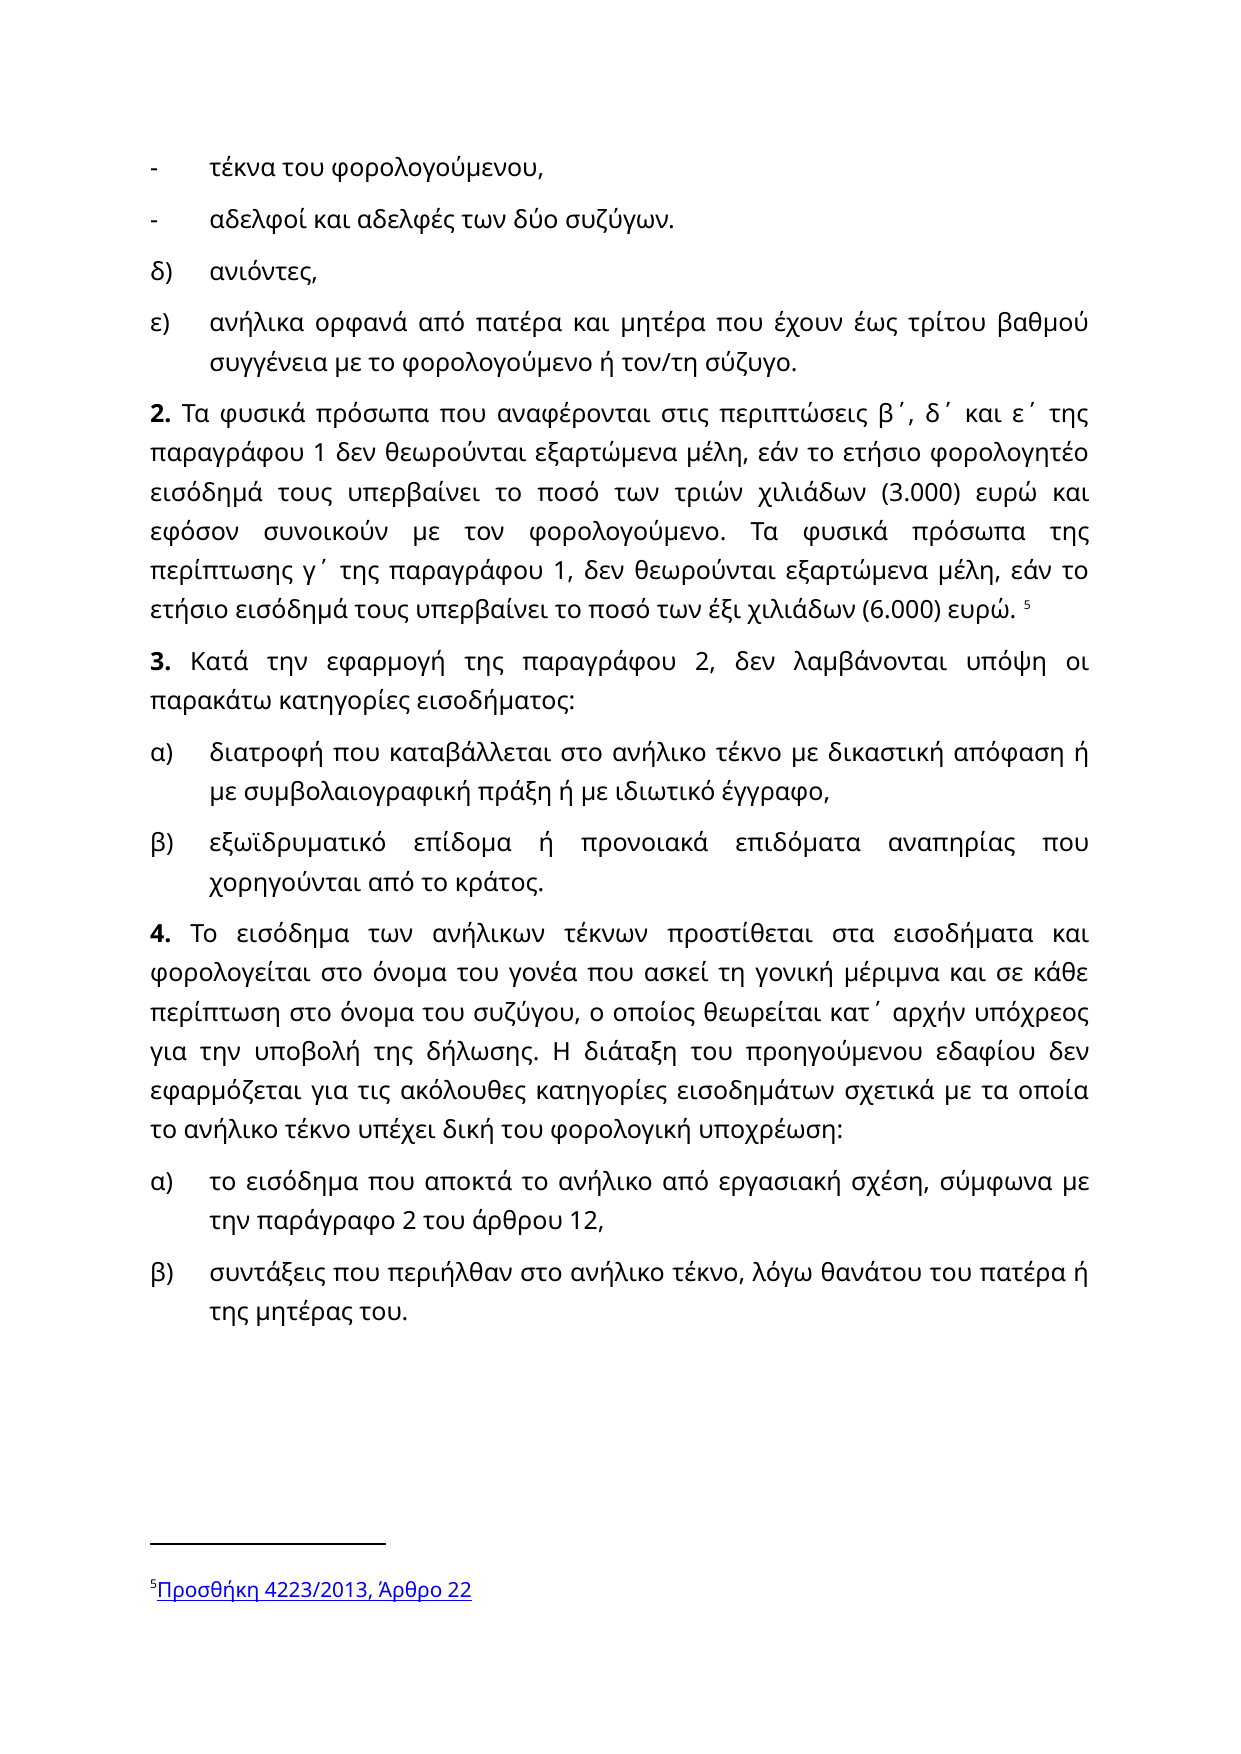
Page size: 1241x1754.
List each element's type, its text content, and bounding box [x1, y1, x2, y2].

text 4. Το εισόδημα των ανήλικων τέκνων προστίθεται στα εισοδήματα και φορολογείται στο όνομα του γονέα που ασκεί τη γονική μέριμνα και σε κάθε περίπτωση στο όνομα του συζύγου, ο οποίος θεωρείται κατ΄ αρχήν υπόχρεος για την υποβολή της δήλωσης. Η διάταξη του προηγούμενου εδαφίου δεν εφαρμόζεται για τις ακόλουθες κατηγορίες εισοδημάτων σχετικά με τα οποία το ανήλικο τέκνο υπέχει δική του φορολογική υποχρέωση: [150, 916, 1090, 1146]
list α) διατροφή που καταβάλλεται στο ανήλικο τέκνο με δικαστική απόφαση ή με συμβολαιογραφική πράξη ή με ιδιωτικό έγγραφο, [150, 734, 1090, 807]
list - τέκνα του φορολογούμενου, [150, 150, 1090, 184]
list β) εξωϊδρυματικό επίδομα ή προνοιακά επιδόματα αναπηρίας που χορηγούνται από το κράτος. [150, 825, 1090, 898]
list α) το εισόδημα που αποκτά το ανήλικο από εργασιακή σχέση, σύμφωνα με την παράγραφο 2 του άρθρου 12, [150, 1163, 1090, 1237]
text 3. Κατά την εφαρμογή της παραγράφου 2, δεν λαμβάνονται υπόψη οι παρακάτω κατηγορίες εισοδήματος: [150, 643, 1090, 717]
list - αδελφοί και αδελφές των δύο συζύγων. [150, 202, 1090, 236]
list ε) ανήλικα ορφανά από πατέρα και μητέρα που έχουν έως τρίτου βαθμού συγγένεια με το φορολογούμενο ή τον/τη σύζυγο. [150, 305, 1090, 378]
text Προσθήκη 4223/2013, Άρθρο 22 [150, 1576, 1090, 1604]
list β) συντάξεις που περιήλθαν στο ανήλικο τέκνο, λόγω θανάτου του πατέρα ή της μητέρας του. [150, 1254, 1090, 1327]
list δ) ανιόντες, [150, 253, 1090, 287]
text 2. Τα φυσικά πρόσωπα που αναφέρονται στις περιπτώσεις β΄, δ΄ και ε΄ της παραγράφου 1 δεν θεωρούνται εξαρτώμενα μέλη, εάν το ετήσιο φορολογητέο εισόδημά τους υπερβαίνει το ποσό των τριών χιλιάδων (3.000) ευρώ και εφόσον συνοικούν με τον φορολογούμενο. Τα φυσικά πρόσωπα της περίπτωσης γ΄ της παραγράφου 1, δεν θεωρούνται εξαρτώμενα μέλη, εάν το ετήσιο εισόδημά τους υπερβαίνει το ποσό των έξι χιλιάδων (6.000) ευρώ. [150, 396, 1090, 626]
